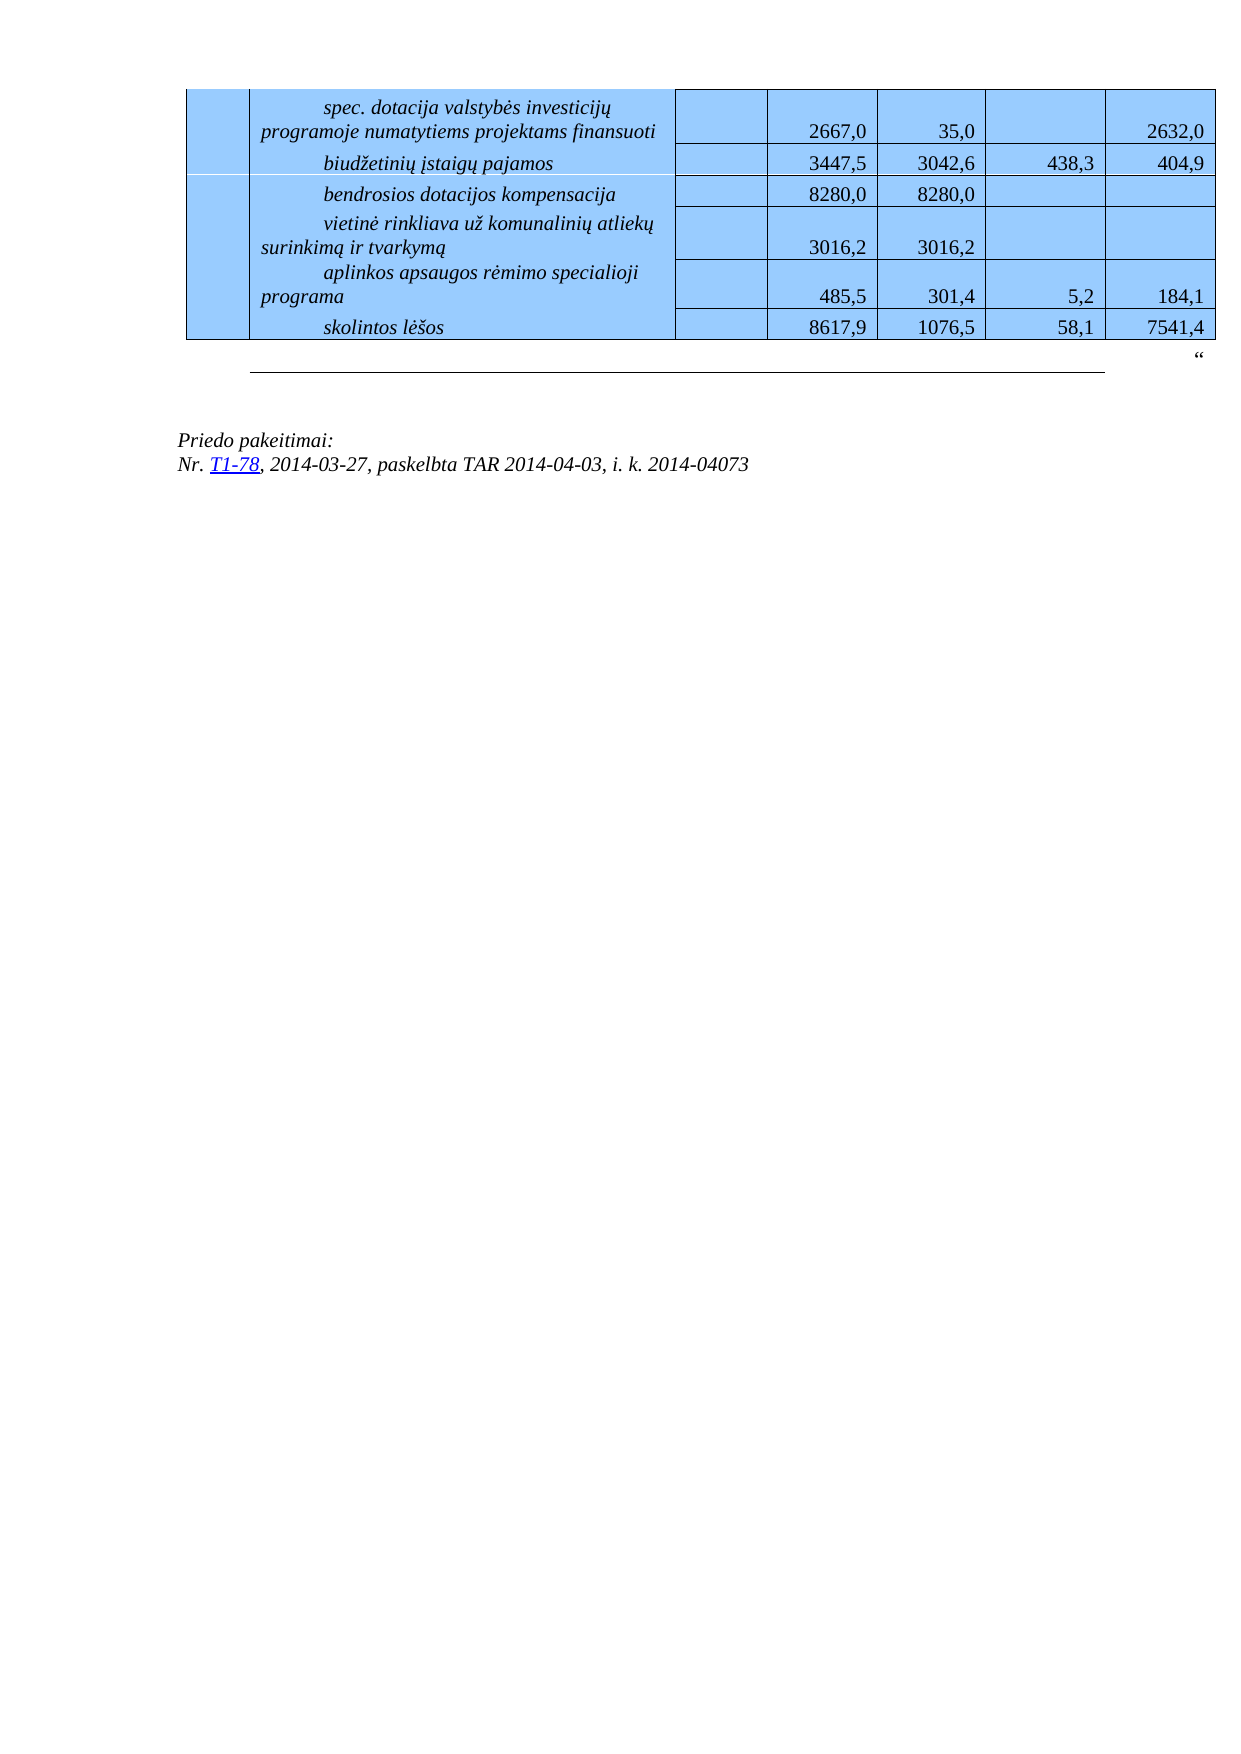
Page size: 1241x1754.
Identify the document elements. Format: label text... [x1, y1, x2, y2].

table_cell 2632,0 [1106, 90, 1215, 143]
table_cell 485,5 [768, 260, 877, 308]
table_cell 184,1 [1106, 260, 1215, 308]
table_cell [986, 176, 1105, 206]
table_cell [187, 175, 249, 206]
table_cell 2667,0 [768, 90, 877, 143]
table_cell [676, 144, 767, 174]
table_cell 3016,2 [768, 207, 877, 259]
table_cell 438,3 [986, 144, 1105, 174]
table_cell [986, 207, 1105, 259]
table_cell [676, 340, 767, 372]
table_cell 3016,2 [878, 207, 985, 259]
table_cell [187, 259, 249, 308]
table_cell [1106, 176, 1215, 206]
table_cell [986, 340, 1105, 372]
table_cell [187, 206, 249, 259]
table_cell [187, 89, 249, 143]
table_cell 8617,9 [768, 309, 877, 339]
table_cell [187, 308, 249, 339]
table_cell “ [1105, 340, 1215, 372]
table_cell [878, 373, 986, 403]
table_cell [250, 373, 676, 403]
table_cell [986, 90, 1105, 143]
table_cell [1106, 207, 1215, 259]
table_cell [676, 309, 767, 339]
table_cell [986, 373, 1105, 403]
table_cell [676, 260, 767, 308]
table_cell skolintos lėšos [250, 308, 675, 339]
table_cell 7541,4 [1106, 309, 1215, 339]
table_cell bendrosios dotacijos kompensacija [250, 175, 675, 206]
table_cell 301,4 [878, 260, 985, 308]
table_cell spec. dotacija valstybės investicijų programoje numatytiems projektams finansuoti [250, 89, 675, 143]
table_cell [767, 340, 877, 372]
table_cell 3042,6 [878, 144, 985, 174]
table_cell [187, 372, 249, 403]
table_cell [676, 90, 767, 143]
table_cell aplinkos apsaugos rėmimo specialioji programa [250, 259, 675, 308]
table_cell [767, 373, 877, 403]
table_cell 3447,5 [768, 144, 877, 174]
table_cell 35,0 [878, 90, 985, 143]
table_cell [1105, 372, 1215, 403]
text Nr. T1-78, 2014-03-27, paskelbta TAR 2014-04-03, i. k. 2014-04073 [177, 452, 1169, 476]
table_cell [250, 340, 676, 372]
text Priedo pakeitimai: [177, 427, 1169, 452]
table_cell 1076,5 [878, 309, 985, 339]
table_cell [676, 207, 767, 259]
table_cell 5,2 [986, 260, 1105, 308]
table_cell [187, 143, 249, 174]
table_cell vietinė rinkliava už komunalinių atliekų surinkimą ir tvarkymą [250, 206, 675, 259]
table_cell 58,1 [986, 309, 1105, 339]
table_cell [187, 340, 249, 372]
table_cell 8280,0 [878, 176, 985, 206]
table_cell [676, 176, 767, 206]
table_cell 8280,0 [768, 176, 877, 206]
table_cell biudžetinių įstaigų pajamos [250, 143, 675, 174]
table_cell [676, 373, 767, 403]
table_cell [878, 340, 986, 372]
table_cell 404,9 [1106, 144, 1215, 174]
